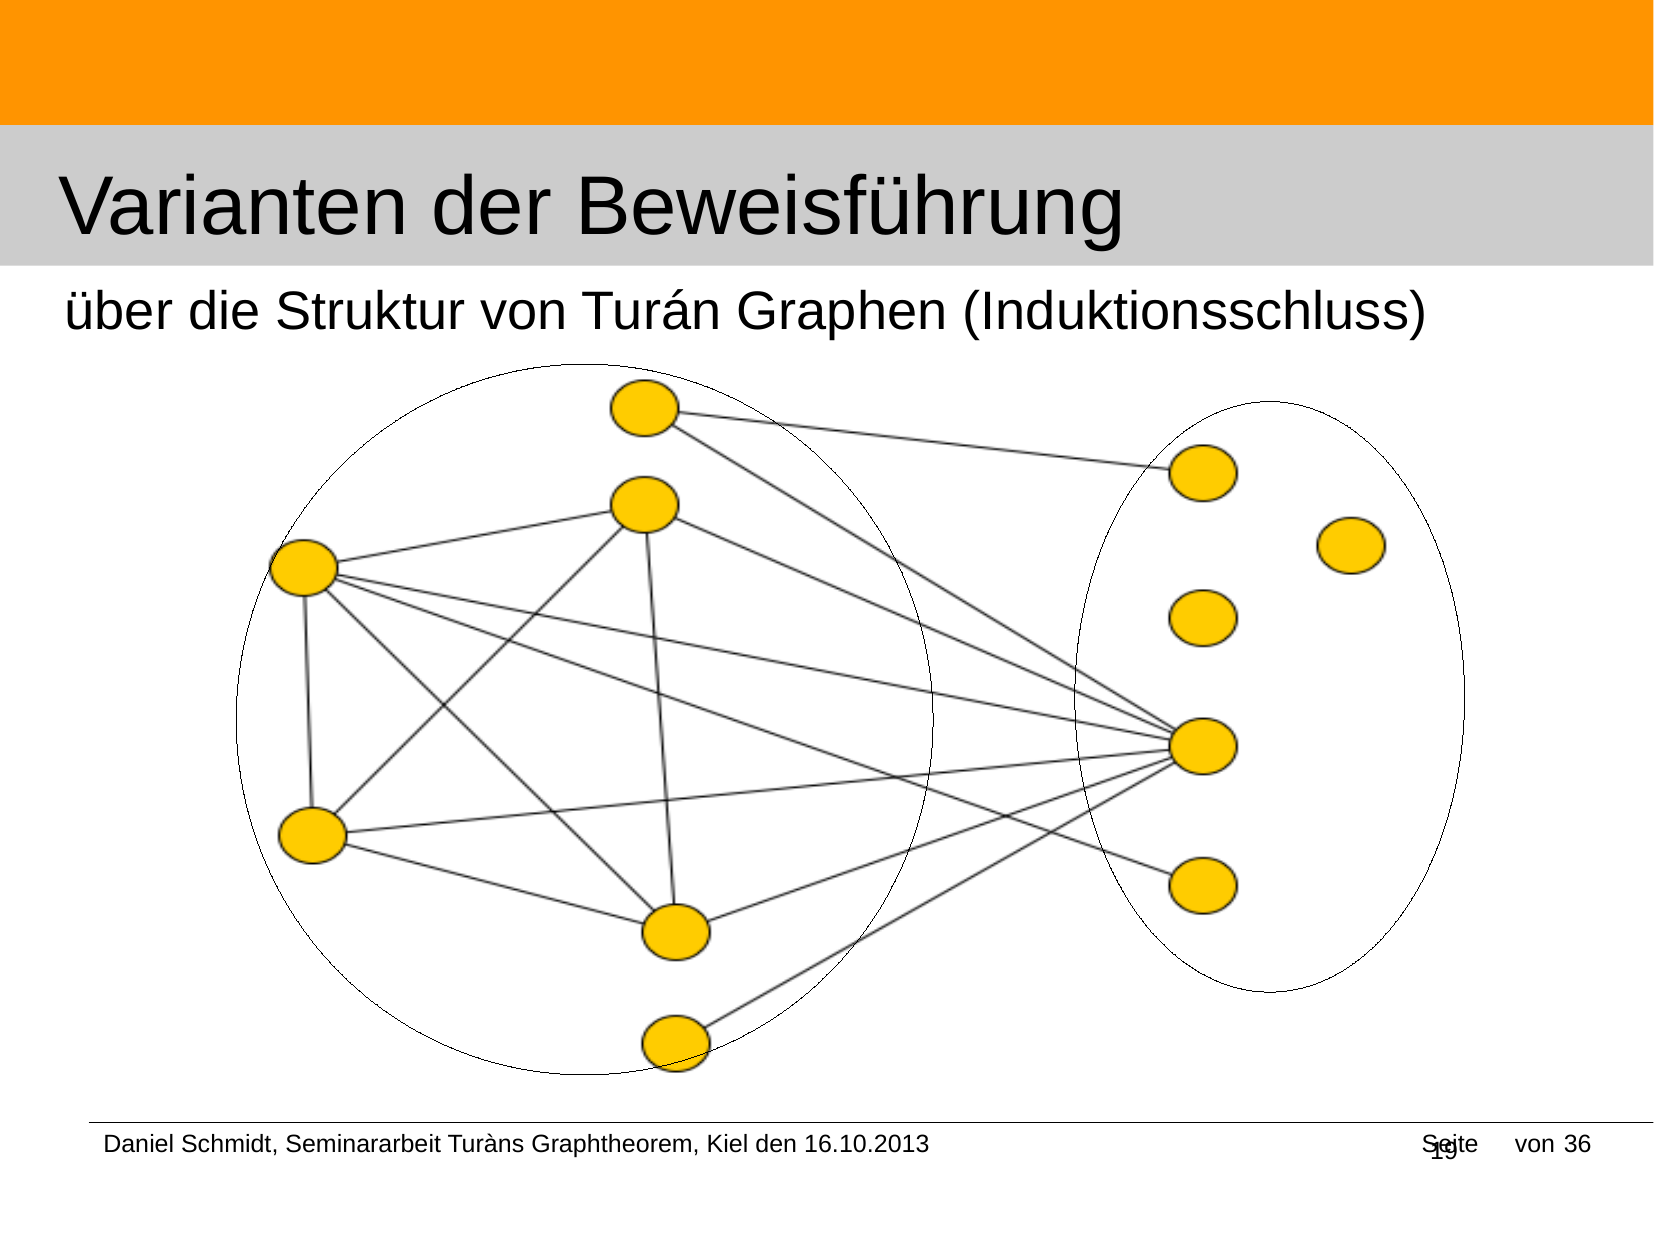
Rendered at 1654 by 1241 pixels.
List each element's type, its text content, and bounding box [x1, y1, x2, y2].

text_box Seite [1406, 1122, 1496, 1165]
text_box von [1500, 1122, 1549, 1129]
title über die Struktur von Turán Graphen (Induktionsschluss) [56, 238, 1571, 349]
title Varianten der Beweisführung [50, 143, 1359, 260]
text_box 36 [1549, 1121, 1654, 1193]
picture [236, 352, 1418, 1099]
text_box Daniel Schmidt, Seminararbeit Turàns Graphtheorem, Kiel den 16.10.2013 [88, 1122, 975, 1165]
text_box [1415, 1129, 1549, 1172]
